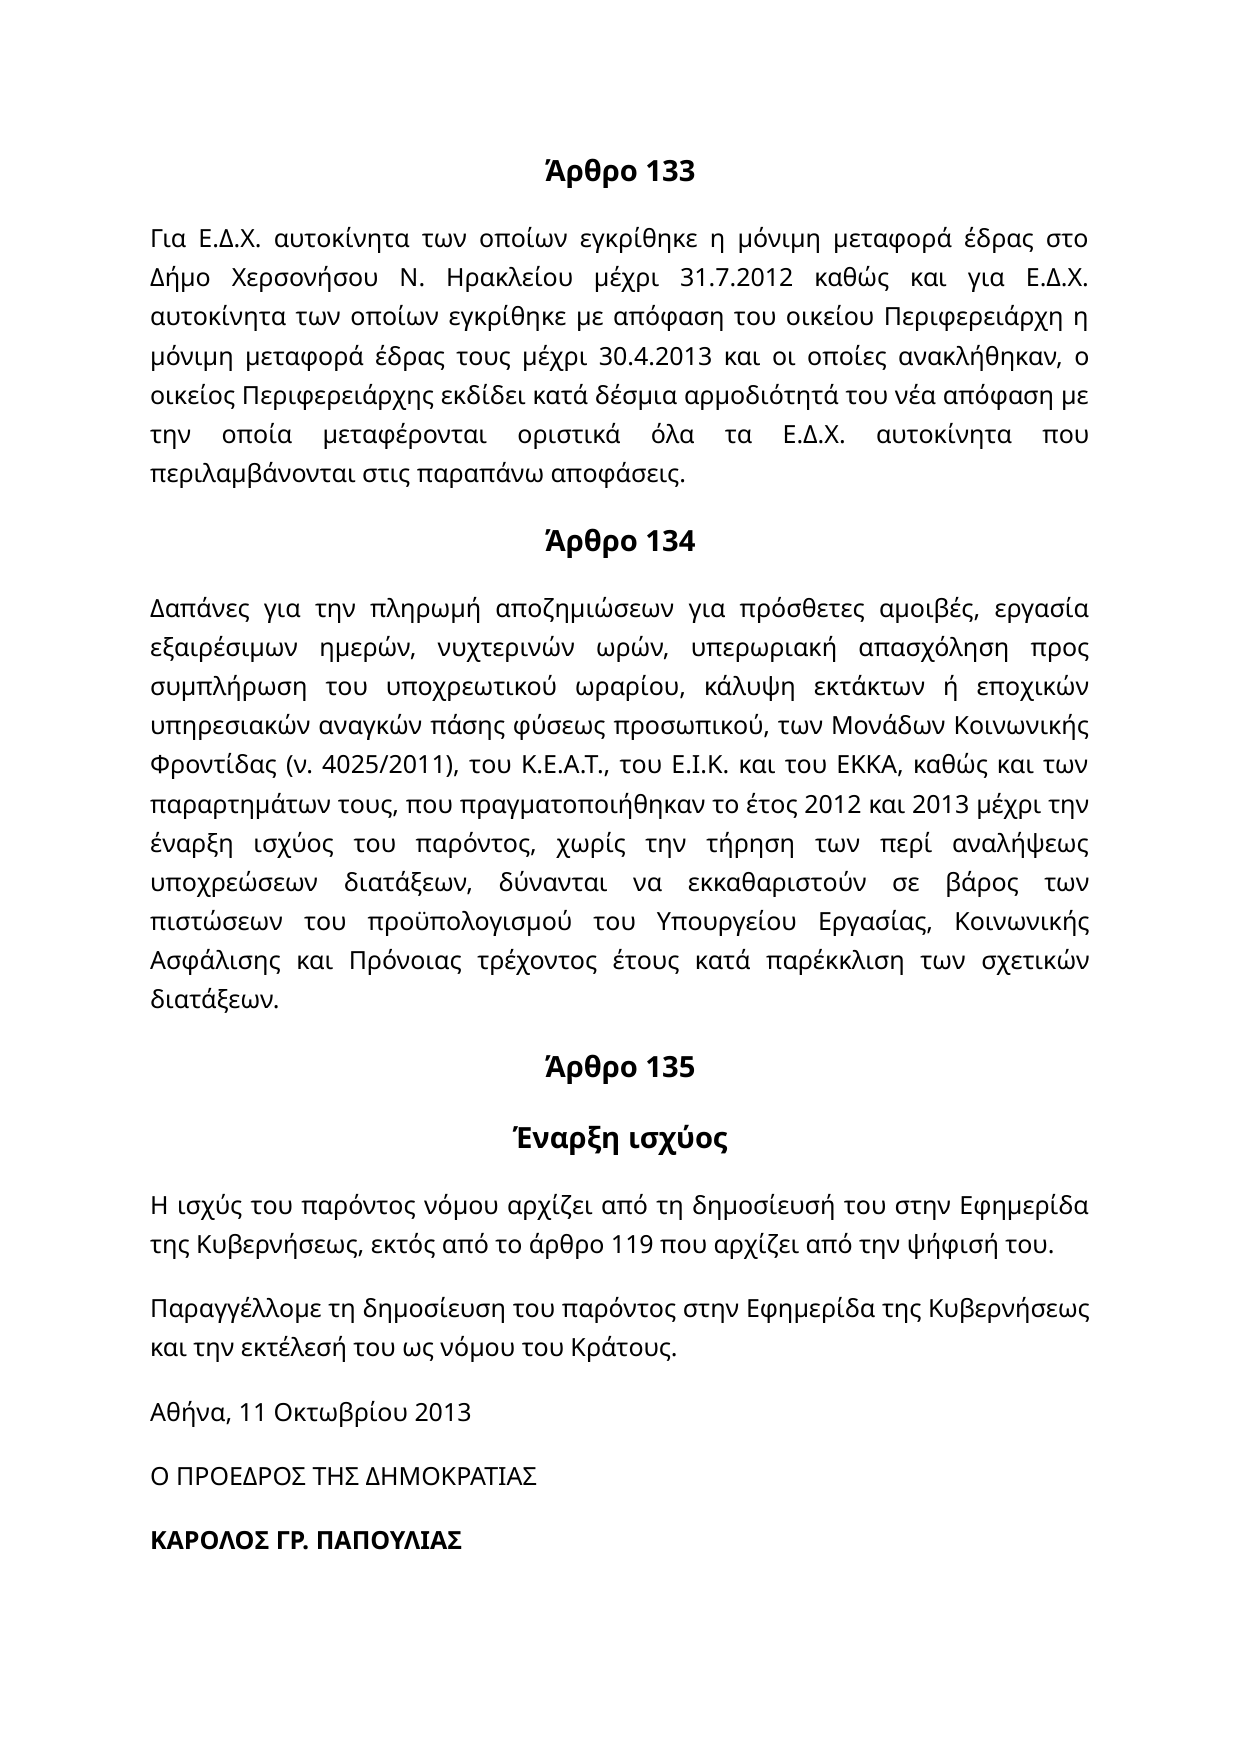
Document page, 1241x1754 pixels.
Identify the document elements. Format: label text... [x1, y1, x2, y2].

text Αθήνα, 11 Οκτωβρίου 2013 [150, 1394, 1090, 1428]
subtitle Έναρξη ισχύος [150, 1117, 1090, 1157]
subtitle Άρθρο 135 [150, 1046, 1090, 1086]
text Ο ΠΡΟΕΔΡΟΣ ΤΗΣ ΔΗΜΟΚΡΑΤΙΑΣ [150, 1458, 1090, 1492]
subtitle Άρθρο 133 [150, 150, 1090, 190]
text Δαπάνες για την πληρωμή αποζημιώσεων για πρόσθετες αμοιβές, εργασία εξαιρέσιμων ημερών, νυχτερινών ωρών, υπερωριακή απασχόληση προς συμπλήρωση του υποχρεωτικού ωραρίου, κάλυψη εκτάκτων ή εποχικών υπηρεσιακών αναγκών πάσης φύσεως προσωπικού, των Μονάδων Κοινωνικής Φροντίδας (ν. 4025/2011), του Κ.Ε.Α.Τ., του Ε.Ι.Κ. και του ΕΚΚΑ, καθώς και των παραρτημάτων τους, που πραγματοποιήθηκαν το έτος 2012 και 2013 μέχρι την έναρξη ισχύος του παρόντος, χωρίς την τήρηση των περί αναλήψεως υποχρεώσεων διατάξεων, δύνανται να εκκαθαριστούν σε βάρος των πιστώσεων του προϋπολογισμού του Υπουργείου Εργασίας, Κοινωνικής Ασφάλισης και Πρόνοιας τρέχοντος έτους κατά παρέκκλιση των σχετικών διατάξεων. [150, 590, 1090, 1016]
text Η ισχύς του παρόντος νόμου αρχίζει από τη δημοσίευσή του στην Εφημερίδα της Κυβερνήσεως, εκτός από το άρθρο 119 που αρχίζει από την ψήφισή του. [150, 1187, 1090, 1261]
text Για Ε.Δ.Χ. αυτοκίνητα των οποίων εγκρίθηκε η μόνιμη μεταφορά έδρας στο Δήμο Χερσονήσου Ν. Ηρακλείου μέχρι 31.7.2012 καθώς και για Ε.Δ.Χ. αυτοκίνητα των οποίων εγκρίθηκε με απόφαση του οικείου Περιφερειάρχη η μόνιμη μεταφορά έδρας τους μέχρι 30.4.2013 και οι οποίες ανακλήθηκαν, ο οικείος Περιφερειάρχης εκδίδει κατά δέσμια αρμοδιότητά του νέα απόφαση με την οποία μεταφέρονται οριστικά όλα τα Ε.Δ.Χ. αυτοκίνητα που περιλαμβάνονται στις παραπάνω αποφάσεις. [150, 221, 1090, 490]
text Παραγγέλλομε τη δημοσίευση του παρόντος στην Εφημερίδα της Κυβερνήσεως και την εκτέλεσή του ως νόμου του Κράτους. [150, 1291, 1090, 1364]
subtitle Άρθρο 134 [150, 520, 1090, 559]
text ΚΑΡΟΛΟΣ ΓΡ. ΠΑΠΟΥΛΙΑΣ [150, 1522, 1090, 1557]
